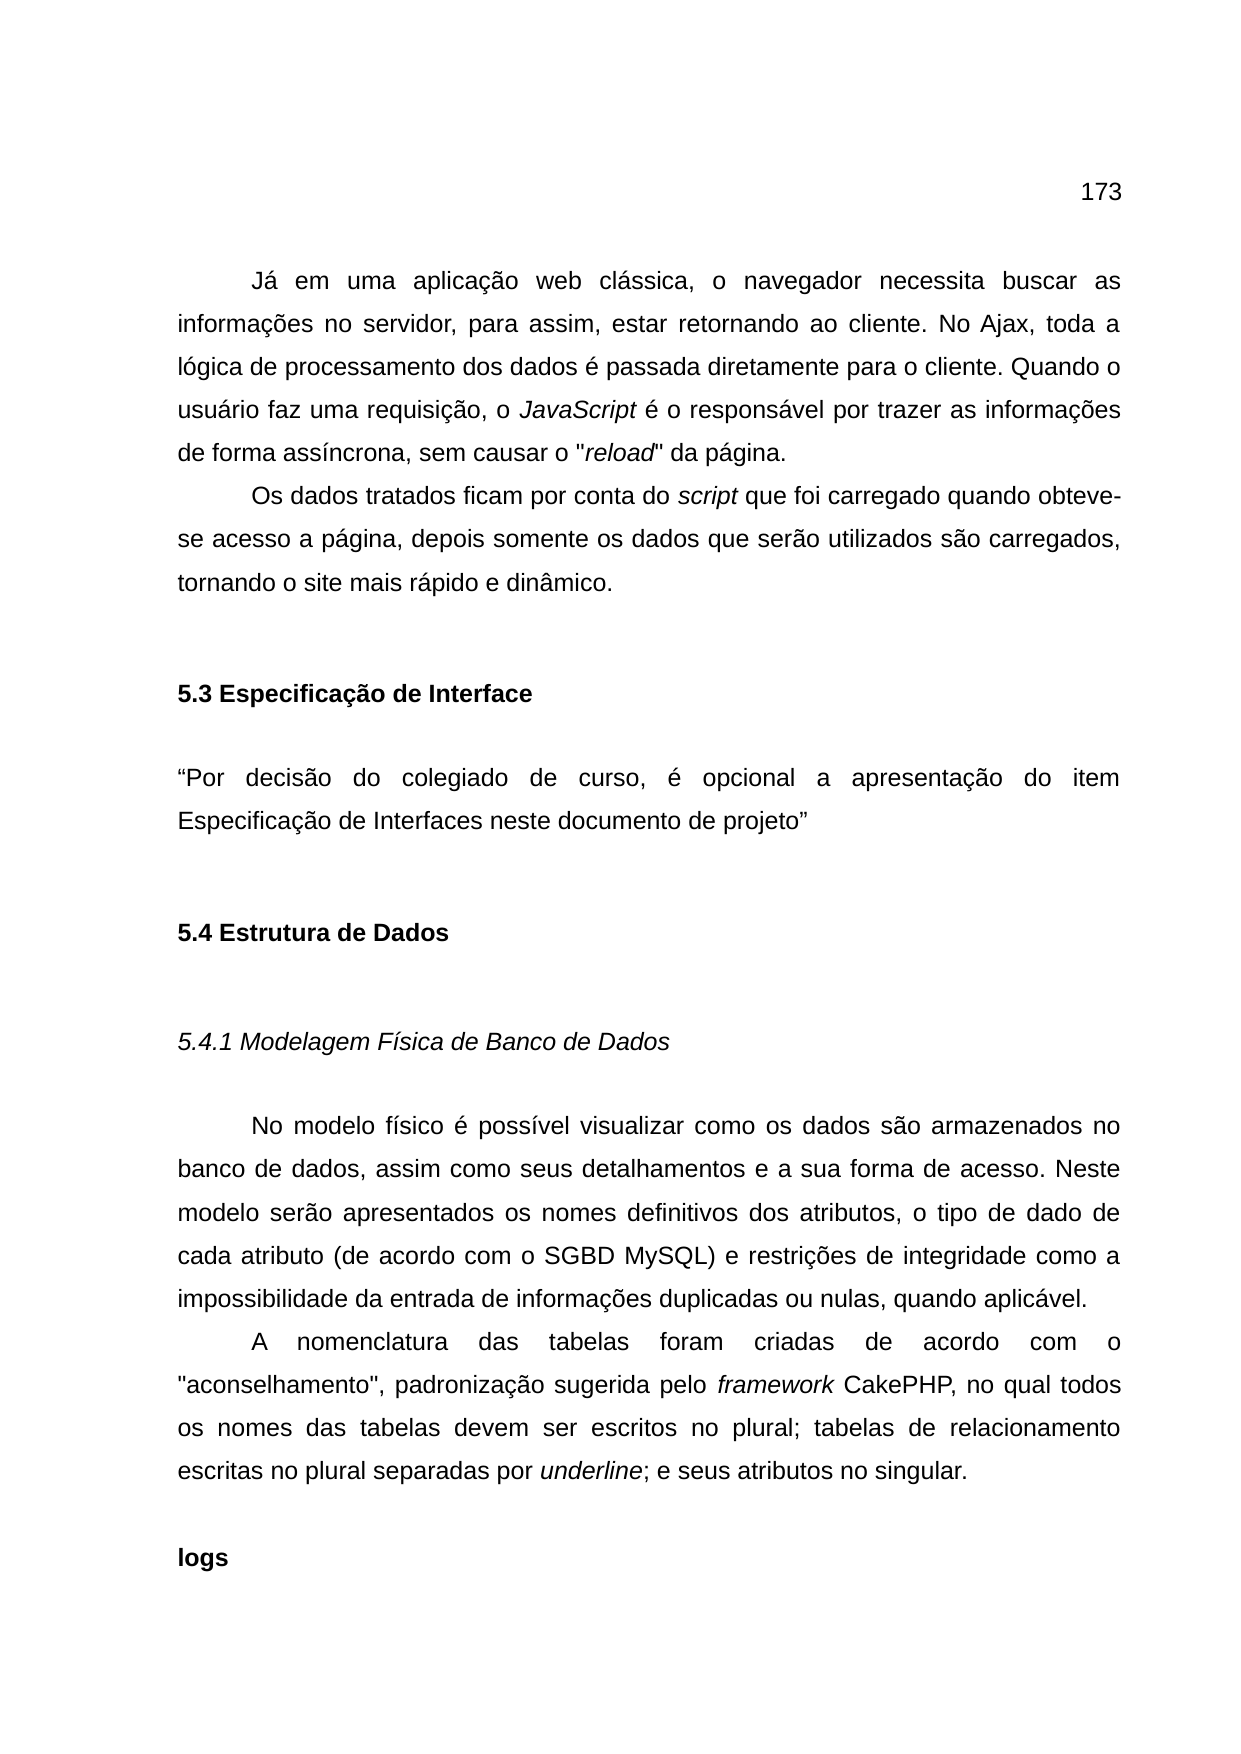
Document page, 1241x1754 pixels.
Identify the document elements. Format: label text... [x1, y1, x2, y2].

text logs [177, 1543, 1122, 1571]
subtitle 5.4 Estrutura de Dados [177, 918, 1122, 946]
text “Por decisão do colegiado de curso, é opcional a apresentação do item Especificação de Interfaces neste documento de projeto” [177, 763, 1122, 835]
text Já em uma aplicação web clássica, o navegador necessita buscar as informações no servidor, para assim, estar retornando ao cliente. No Ajax, toda a lógica de processamento dos dados é passada diretamente para o cliente. Quando o usuário faz uma requisição, o JavaScript é o responsável por trazer as informações de forma assíncrona, sem causar o "reload" da página. [177, 266, 1122, 467]
subtitle 5.4.1 Modelagem Física de Banco de Dados [177, 1027, 1122, 1056]
subtitle 5.3 Especificação de Interface [177, 679, 1122, 708]
text A nomenclatura das tabelas foram criadas de acordo com o "aconselhamento", padronização sugerida pelo framework CakePHP, no qual todos os nomes das tabelas devem ser escritos no plural; tabelas de relacionamento escritas no plural separadas por underline; e seus atributos no singular. [177, 1327, 1122, 1485]
text Os dados tratados ficam por conta do script que foi carregado quando obteve-se acesso a página, depois somente os dados que serão utilizados são carregados, tornando o site mais rápido e dinâmico. [177, 481, 1122, 596]
text No modelo físico é possível visualizar como os dados são armazenados no banco de dados, assim como seus detalhamentos e a sua forma de acesso. Neste modelo serão apresentados os nomes definitivos dos atributos, o tipo de dado de cada atributo (de acordo com o SGBD MySQL) e restrições de integridade como a impossibilidade da entrada de informações duplicadas ou nulas, quando aplicável. [177, 1111, 1122, 1313]
